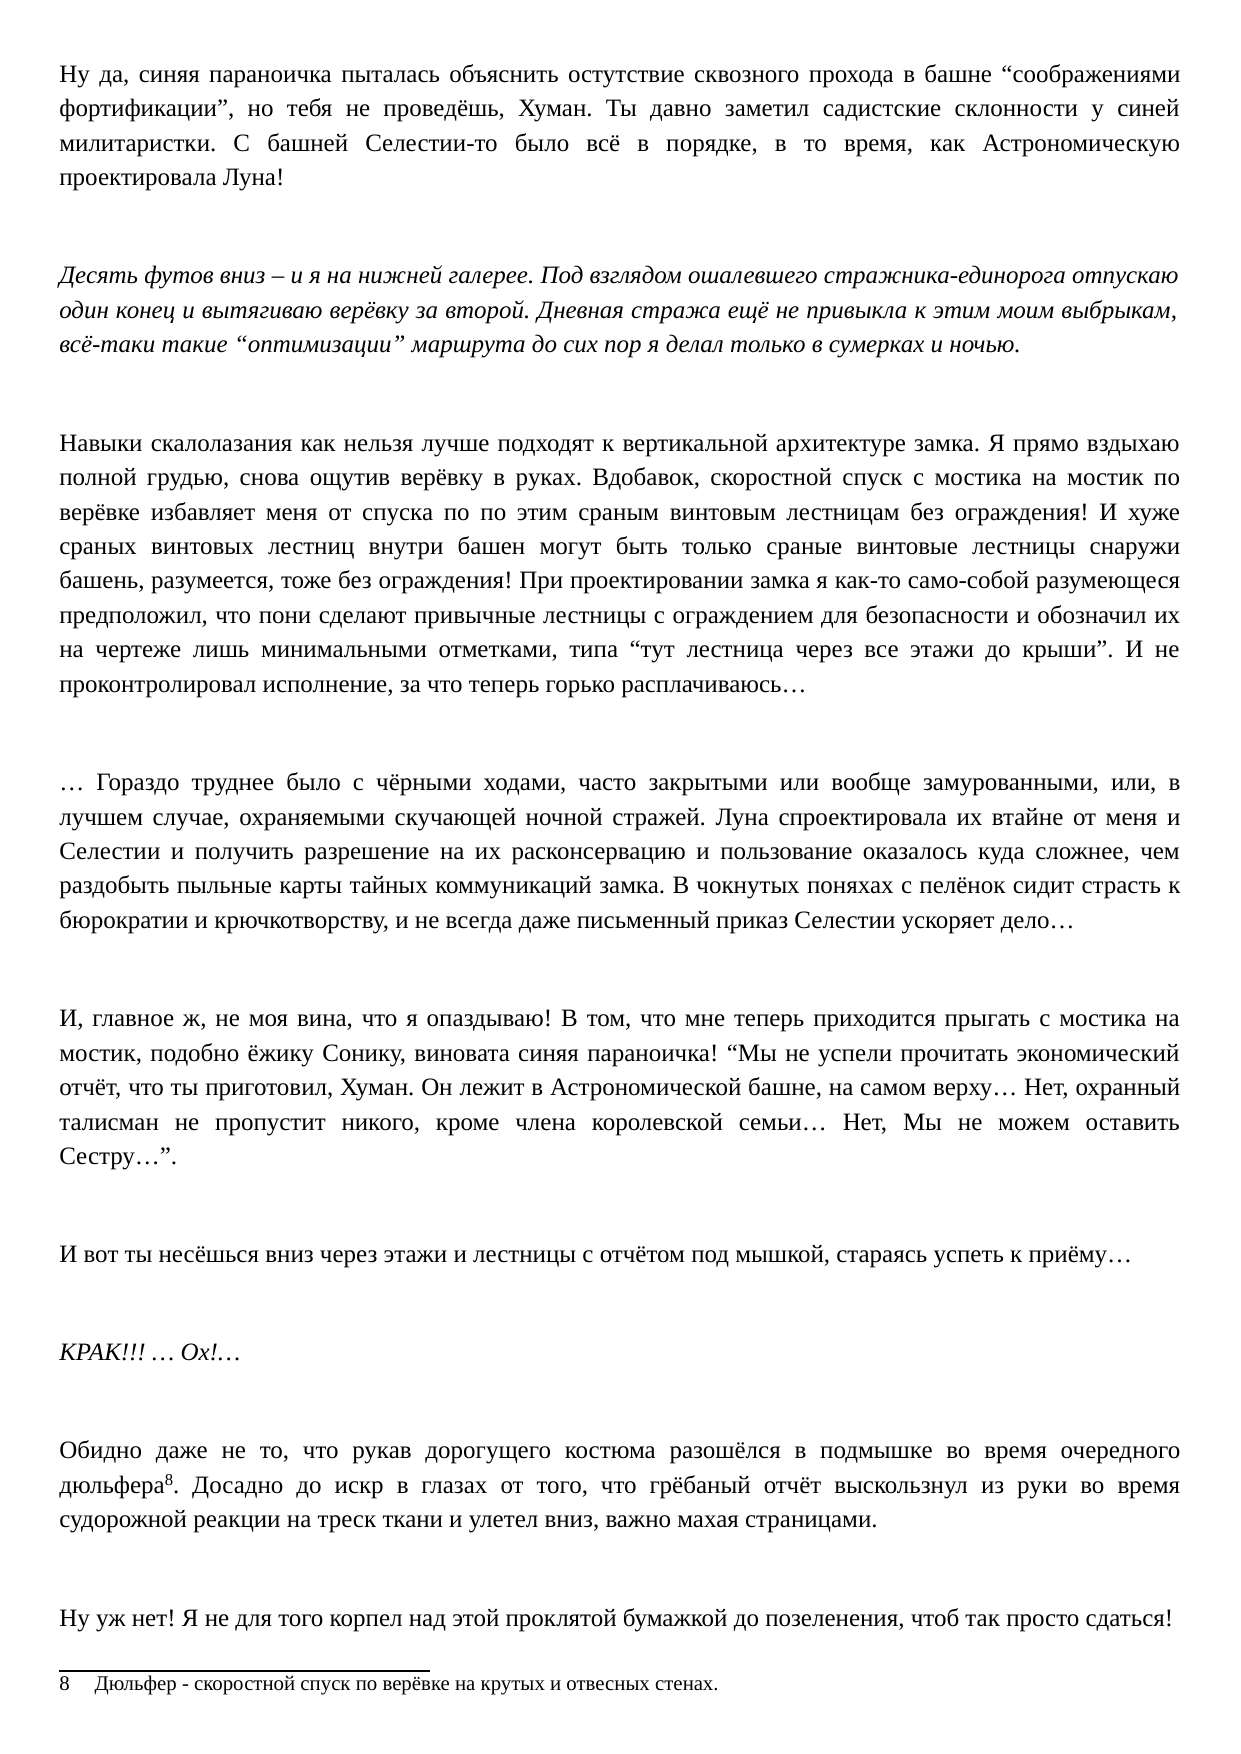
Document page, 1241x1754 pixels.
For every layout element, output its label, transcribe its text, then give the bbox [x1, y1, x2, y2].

text Ну да, синяя параноичка пыталась объяснить остутствие сквозного прохода в башне “соображениями фортификации”, но тебя не проведёшь, Хуман. Ты давно заметил садистские склонности у синей милитаристки. С башней Селестии-то было всё в порядке, в то время, как Астрономическую проектировала Луна! [59, 59, 1181, 191]
text … Гораздо труднее было с чёрными ходами, часто закрытыми или вообще замурованными, или, в лучшем случае, охраняемыми скучающей ночной стражей. Луна спроектировала их втайне от меня и Селестии и получить разрешение на их расконсервацию и пользование оказалось куда сложнее, чем раздобыть пыльные карты тайных коммуникаций замка. В чокнутых поняхах с пелёнок сидит страсть к бюрократии и крючкотворству, и не всегда даже письменный приказ Селестии ускоряет дело… [59, 767, 1181, 934]
text Обидно даже не то, что рукав дорогущего костюма разошёлся в подмышке во время очередного дюльфера. Досадно до искр в глазах от того, что грёбаный отчёт выскользнул из руки во время судорожной реакции на треск ткани и улетел вниз, важно махая страницами. [59, 1436, 1181, 1533]
text Ну уж нет! Я не для того корпел над этой проклятой бумажкой до позеленения, чтоб так просто сдаться! [59, 1603, 1181, 1631]
text И, главное ж, не моя вина, что я опаздываю! В том, что мне теперь приходится прыгать с мостика на мостик, подобно ёжику Сонику, виновата синяя параноичка! “Мы не успели прочитать экономический отчёт, что ты приготовил, Хуман. Он лежит в Астрономической башне, на самом верху… Нет, охранный талисман не пропустит никого, кроме члена королевской семьи… Нет, Мы не можем оставить Сестру…”. [59, 1003, 1181, 1170]
text КРАК!!! … Ох!… [59, 1337, 1181, 1366]
text Навыки скалолазания как нельзя лучше подходят к вертикальной архитектуре замка. Я прямо вздыхаю полной грудью, снова ощутив верёвку в руках. Вдобавок, скоростной спуск с мостика на мостик по верёвке избавляет меня от спуска по по этим сраным винтовым лестницам без ограждения! И хуже сраных винтовых лестниц внутри башен могут быть только сраные винтовые лестницы снаружи башень, разумеется, тоже без ограждения! При проектировании замка я как-то само-собой разумеющеся предположил, что пони сделают привычные лестницы с ограждением для безопасности и обозначил их на чертеже лишь минимальными отметками, типа “тут лестница через все этажи до крыши”. И не проконтролировал исполнение, за что теперь горько расплачиваюсь… [59, 428, 1181, 698]
text Дюльфер - скоростной спуск по верёвке на крутых и отвесных стенах. [59, 1671, 1181, 1695]
text Десять футов вниз – и я на нижней галерее. Под взглядом ошалевшего стражника-единорога отпускаю один конец и вытягиваю верёвку за второй. Дневная стража ещё не привыкла к этим моим выбрыкам, всё-таки такие “оптимизации” маршрута до сих пор я делал только в сумерках и ночью. [59, 261, 1181, 358]
text И вот ты несёшься вниз через этажи и лестницы с отчётом под мышкой, стараясь успеть к приёму… [59, 1239, 1181, 1268]
